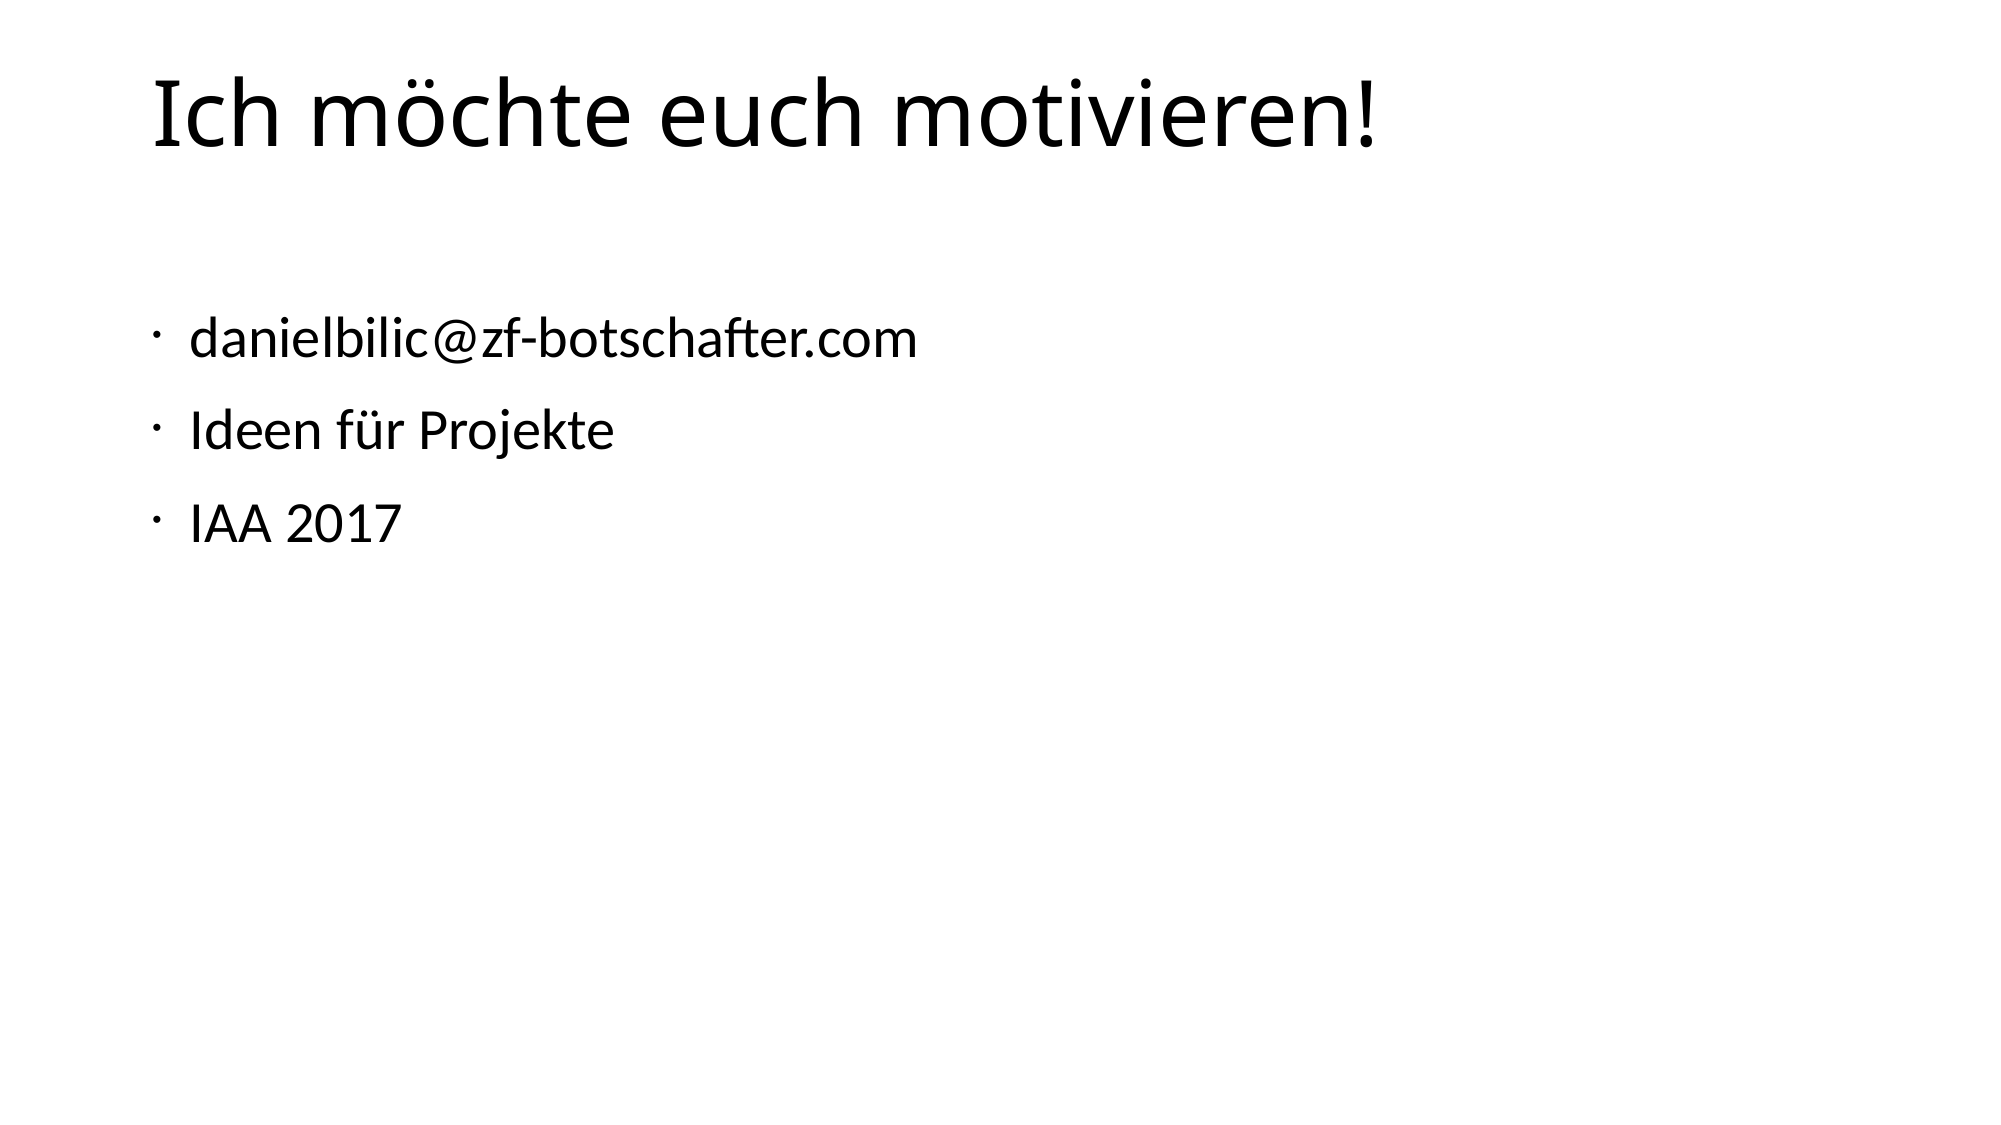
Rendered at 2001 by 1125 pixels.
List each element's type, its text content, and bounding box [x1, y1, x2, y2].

title Ich möchte euch motivieren! [137, 59, 1863, 278]
list danielbilic@zf-botschafter.com Ideen für Projekte IAA 2017 [137, 299, 1863, 1014]
